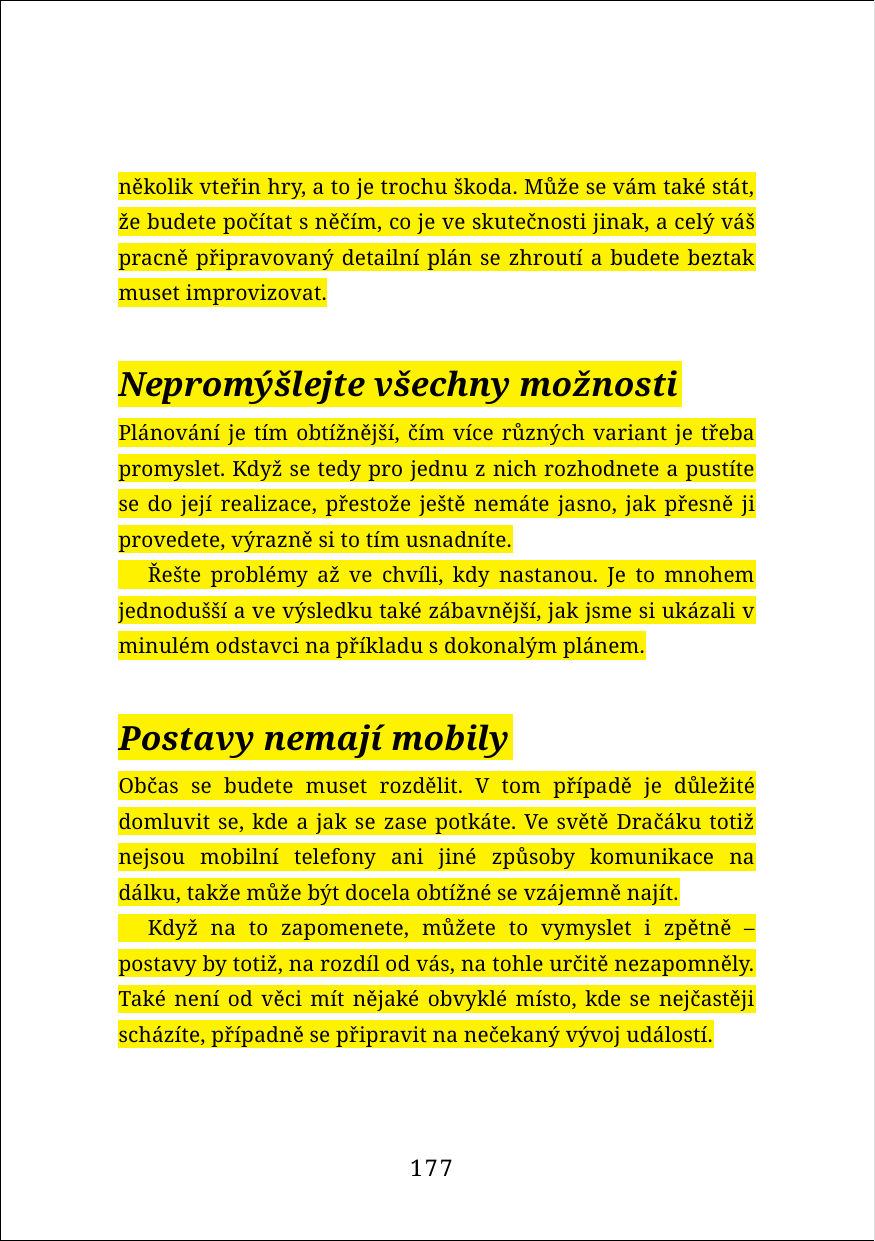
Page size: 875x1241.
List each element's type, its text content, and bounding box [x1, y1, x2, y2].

text Občas se budete muset rozdělit. V tom případě je důležité domluvit se, kde a jak se zase potkáte. Ve světě Dračáku totiž nejsou mobilní telefony ani jiné způsoby komunikace na dálku, takže může být docela obtížné se vzájemně najít. Když na to zapomenete, můžete to vymyslet i zpětně – postavy by totiž, na rozdíl od vás, na tohle určitě nezapomněly. Také není od věci mít nějaké obvyklé místo, kde se nejčastěji scházíte, případně se připravit na nečekaný vývoj událostí. [118, 771, 756, 1048]
text Plánování je tím obtížnější, čím více různých variant je třeba promyslet. Když se tedy pro jednu z nich rozhodnete a pustíte se do její realizace, přestože ještě nemáte jasno, jak přesně ji provedete, výrazně si to tím usnadníte. Řešte problémy až ve chvíli, kdy nastanou. Je to mnohem jednodušší a ve výsledku také zábavnější, jak jsme si ukázali v minulém odstavci na příkladu s dokonalým plánem. [118, 418, 756, 660]
text několik vteřin hry, a to je trochu škoda. Může se vám také stát, že budete počítat s něčím, co je ve skutečnosti jinak, a celý váš pracně připravovaný detailní plán se zhroutí a budete beztak muset improvizovat. [118, 172, 756, 307]
subtitle Postavy nemají mobily [118, 714, 756, 760]
subtitle Nepromýšlejte všechny možnosti [118, 361, 756, 407]
